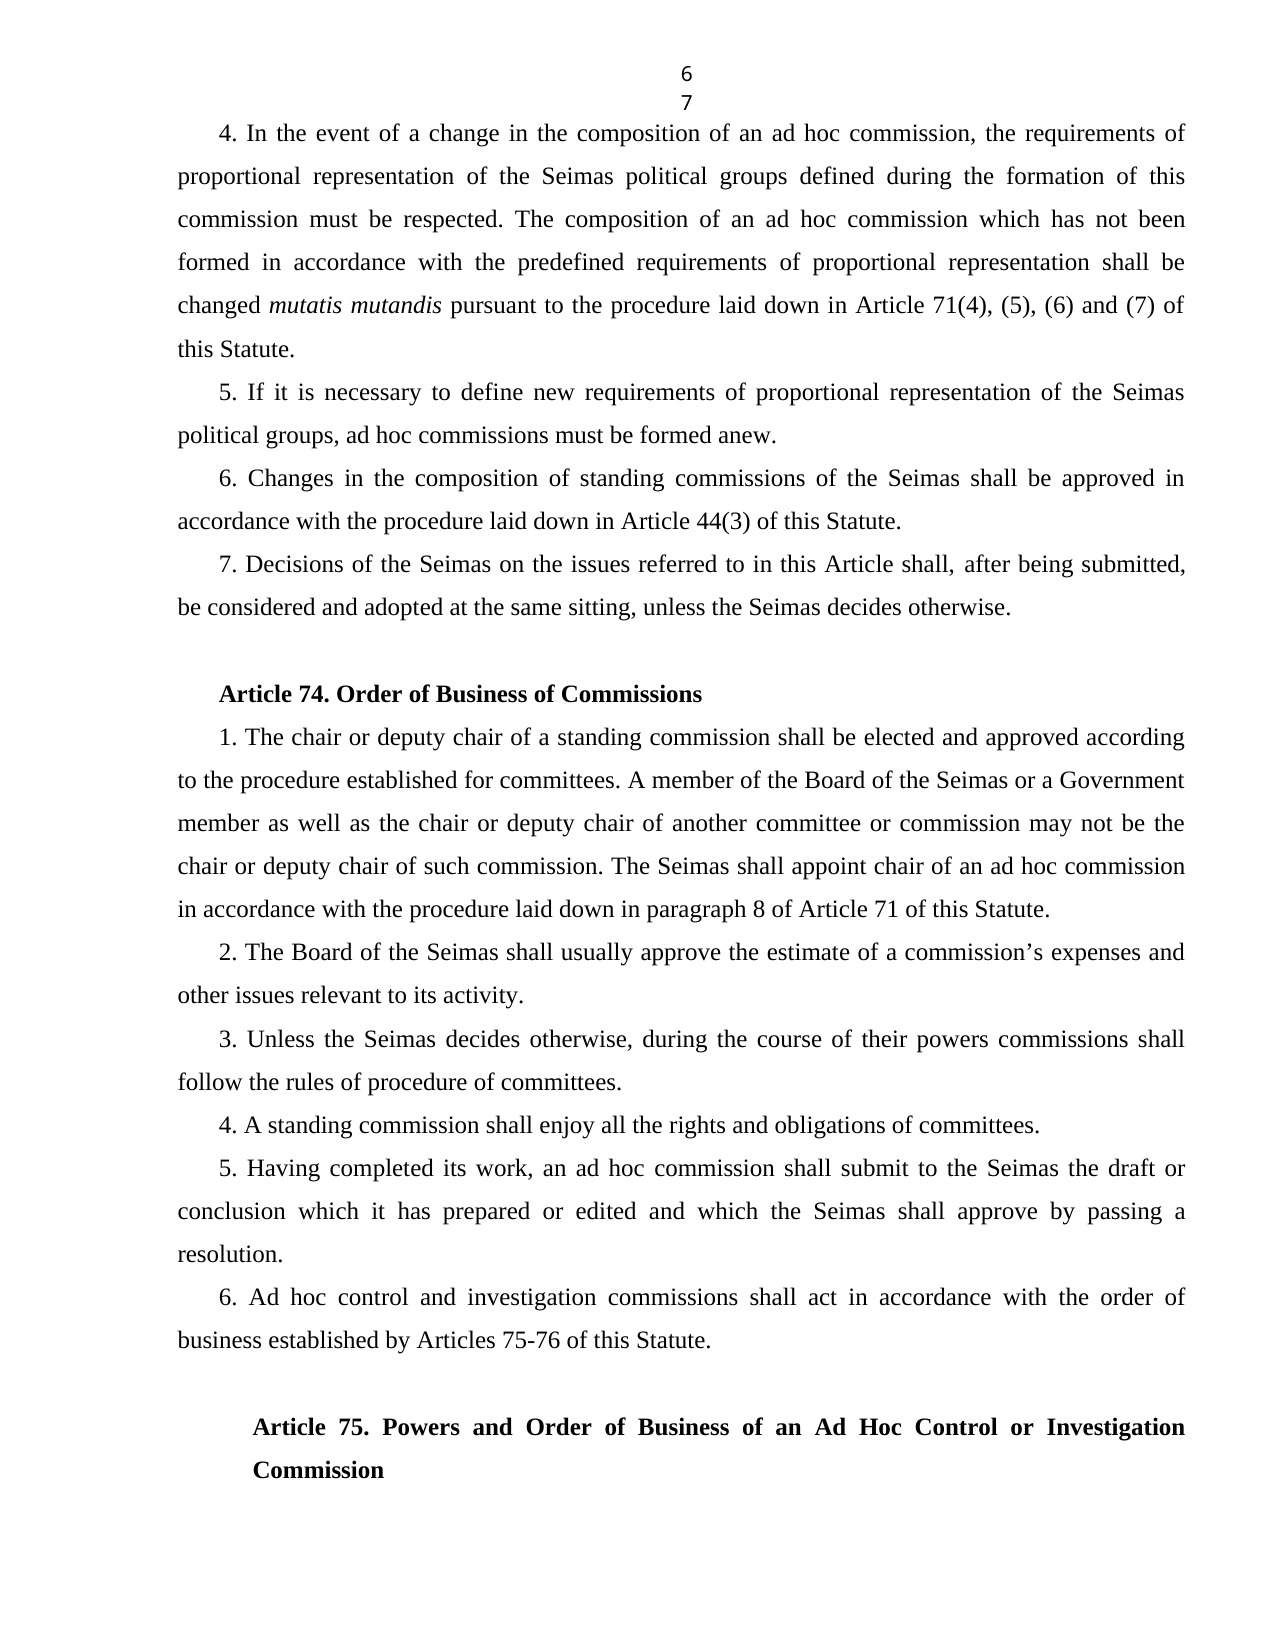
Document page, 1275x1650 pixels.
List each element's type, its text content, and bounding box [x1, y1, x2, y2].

text Article 74. Order of Business of Commissions [177, 679, 1186, 707]
text 6. Ad hoc control and investigation commissions shall act in accordance with the order of business established by Articles 75-76 of this Statute. [177, 1282, 1186, 1354]
text 5. If it is necessary to define new requirements of proportional representation of the Seimas political groups, ad hoc commissions must be formed anew. [177, 377, 1186, 449]
text 7. Decisions of the Seimas on the issues referred to in this Article shall, after being submitted, be considered and adopted at the same sitting, unless the Seimas decides otherwise. [177, 549, 1186, 621]
text 1. The chair or deputy chair of a standing commission shall be elected and approved according to the procedure established for committees. A member of the Board of the Seimas or a Government member as well as the chair or deputy chair of another committee or commission may not be the chair or deputy chair of such commission. The Seimas shall appoint chair of an ad hoc commission in accordance with the procedure laid down in paragraph 8 of Article 71 of this Statute. [177, 722, 1186, 923]
text 4. In the event of a change in the composition of an ad hoc commission, the requirements of proportional representation of the Seimas political groups defined during the formation of this commission must be respected. The composition of an ad hoc commission which has not been formed in accordance with the predefined requirements of proportional representation shall be changed mutatis mutandis pursuant to the procedure laid down in Article 71(4), (5), (6) and (7) of this Statute. [177, 118, 1186, 362]
text 2. The Board of the Seimas shall usually approve the estimate of a commission’s expenses and other issues relevant to its activity. [177, 937, 1186, 1009]
text 5. Having completed its work, an ad hoc commission shall submit to the Seimas the draft or conclusion which it has prepared or edited and which the Seimas shall approve by passing a resolution. [177, 1153, 1186, 1268]
text 4. A standing commission shall enjoy all the rights and obligations of committees. [177, 1110, 1186, 1139]
text 3. Unless the Seimas decides otherwise, during the course of their powers commissions shall follow the rules of procedure of committees. [177, 1024, 1186, 1096]
text Article 75. Powers and Order of Business of an Ad Hoc Control or Investigation Commission [177, 1412, 1186, 1484]
text 6. Changes in the composition of standing commissions of the Seimas shall be approved in accordance with the procedure laid down in Article 44(3) of this Statute. [177, 463, 1186, 535]
